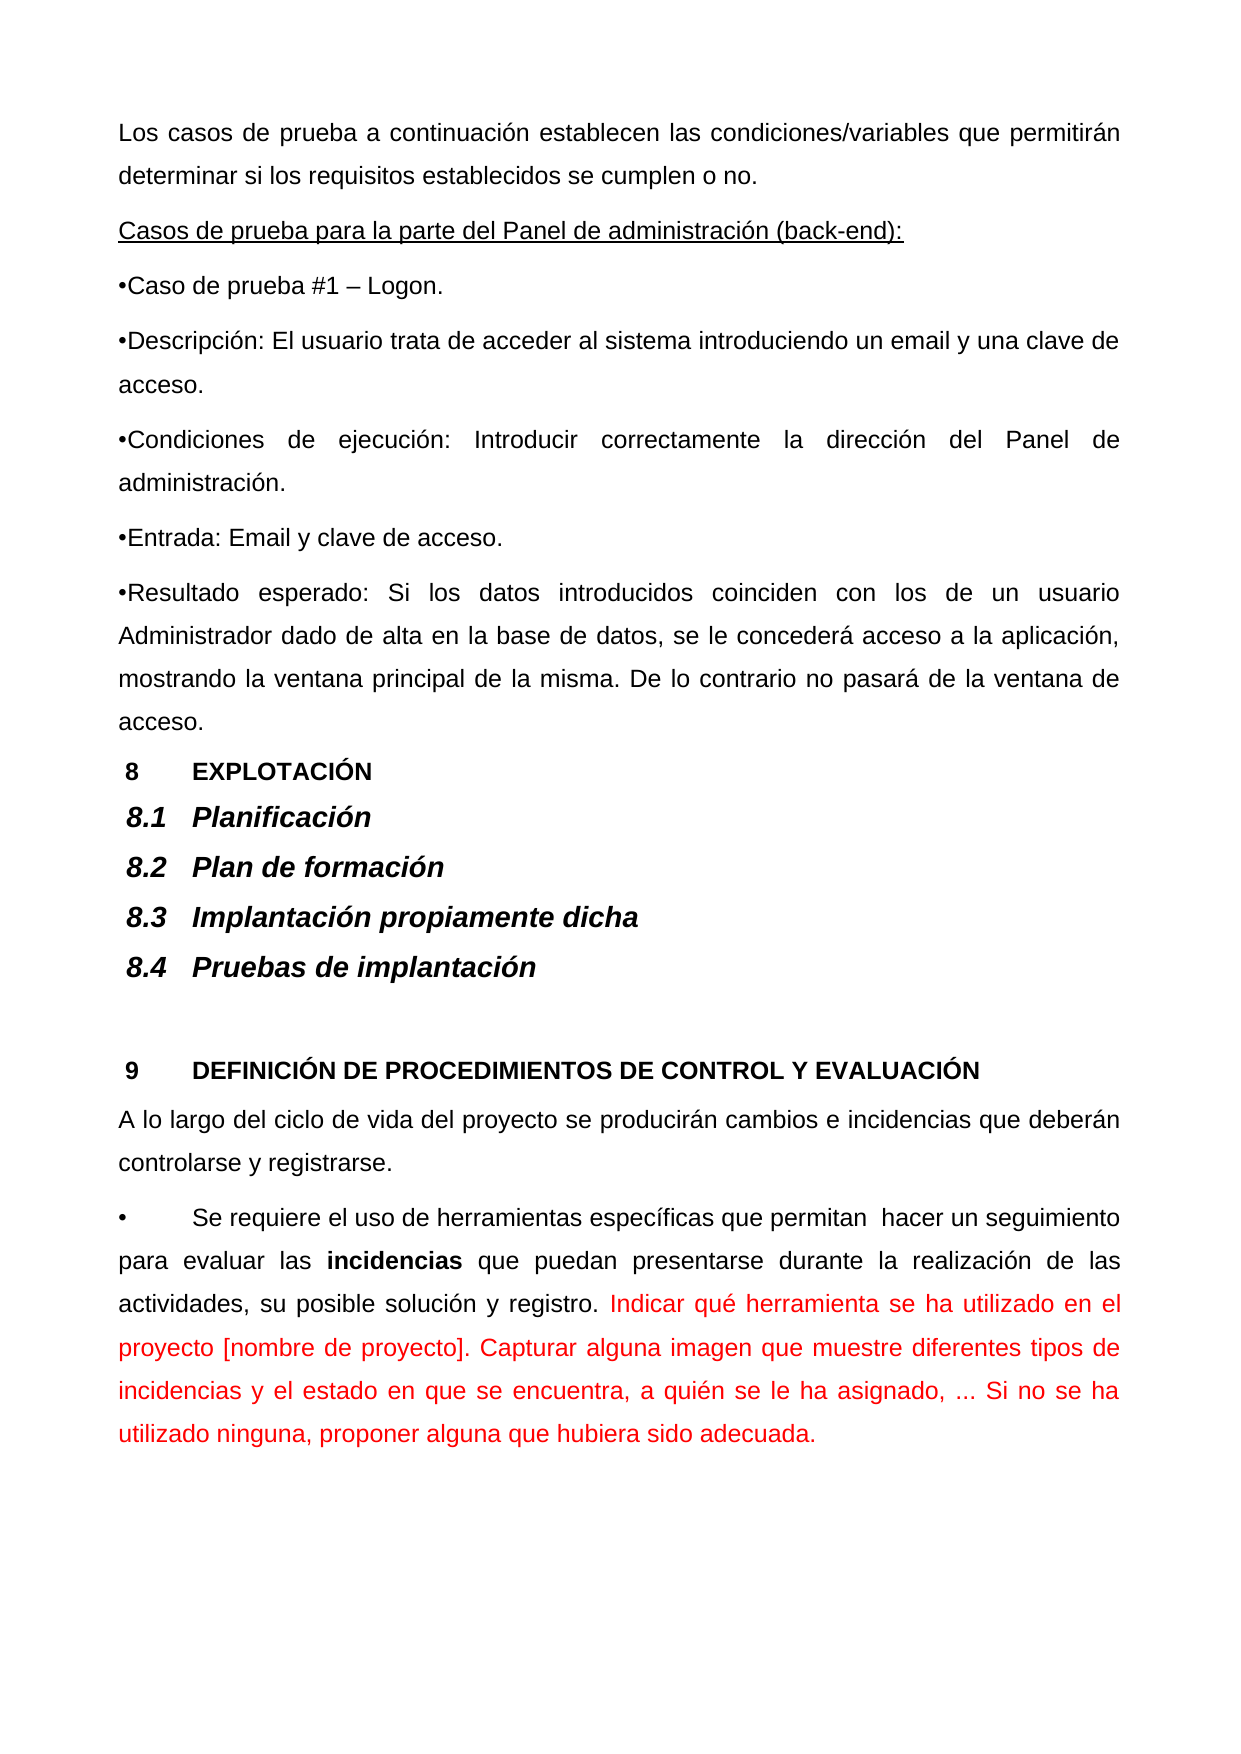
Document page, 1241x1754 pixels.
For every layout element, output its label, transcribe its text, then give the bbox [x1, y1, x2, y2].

list Se requiere el uso de herramientas específicas que permitan hacer un seguimiento para evaluar las incidencias que puedan presentarse durante la realización de las actividades, su posible solución y registro. Indicar qué herramienta se ha utilizado en el proyecto [nombre de proyecto]. Capturar alguna imagen que muestre diferentes tipos de incidencias y el estado en que se encuentra, a quién se le ha asignado, ... Si no se ha utilizado ninguna, proponer alguna que hubiera sido adecuada. [118, 1203, 1122, 1447]
text Casos de prueba para la parte del Panel de administración (back-end): [118, 216, 1122, 245]
text Los casos de prueba a continuación establecen las condiciones/variables que permitirán determinar si los requisitos establecidos se cumplen o no. [118, 118, 1122, 190]
subtitle Implantación propiamente dicha [118, 900, 1122, 934]
list Caso de prueba #1 – Logon. [118, 271, 1122, 300]
subtitle Planificación [118, 799, 1122, 833]
subtitle EXPLOTACIÓN [118, 756, 1122, 785]
list Resultado esperado: Si los datos introducidos coinciden con los de un usuario Administrador dado de alta en la base de datos, se le concederá acceso a la aplicación, mostrando la ventana principal de la misma. De lo contrario no pasará de la ventana de acceso. [118, 578, 1122, 736]
text A lo largo del ciclo de vida del proyecto se producirán cambios e incidencias que deberán controlarse y registrarse. [81, 1105, 1122, 1177]
subtitle Pruebas de implantación [118, 951, 1122, 984]
list Condiciones de ejecución: Introducir correctamente la dirección del Panel de administración. [118, 424, 1122, 497]
subtitle DEFINICIÓN DE PROCEDIMIENTOS DE CONTROL Y EVALUACIÓN [118, 1056, 1122, 1084]
list Descripción: El usuario trata de acceder al sistema introduciendo un email y una clave de acceso. [118, 326, 1122, 398]
list Entrada: Email y clave de acceso. [118, 523, 1122, 552]
subtitle Plan de formación [118, 850, 1122, 883]
